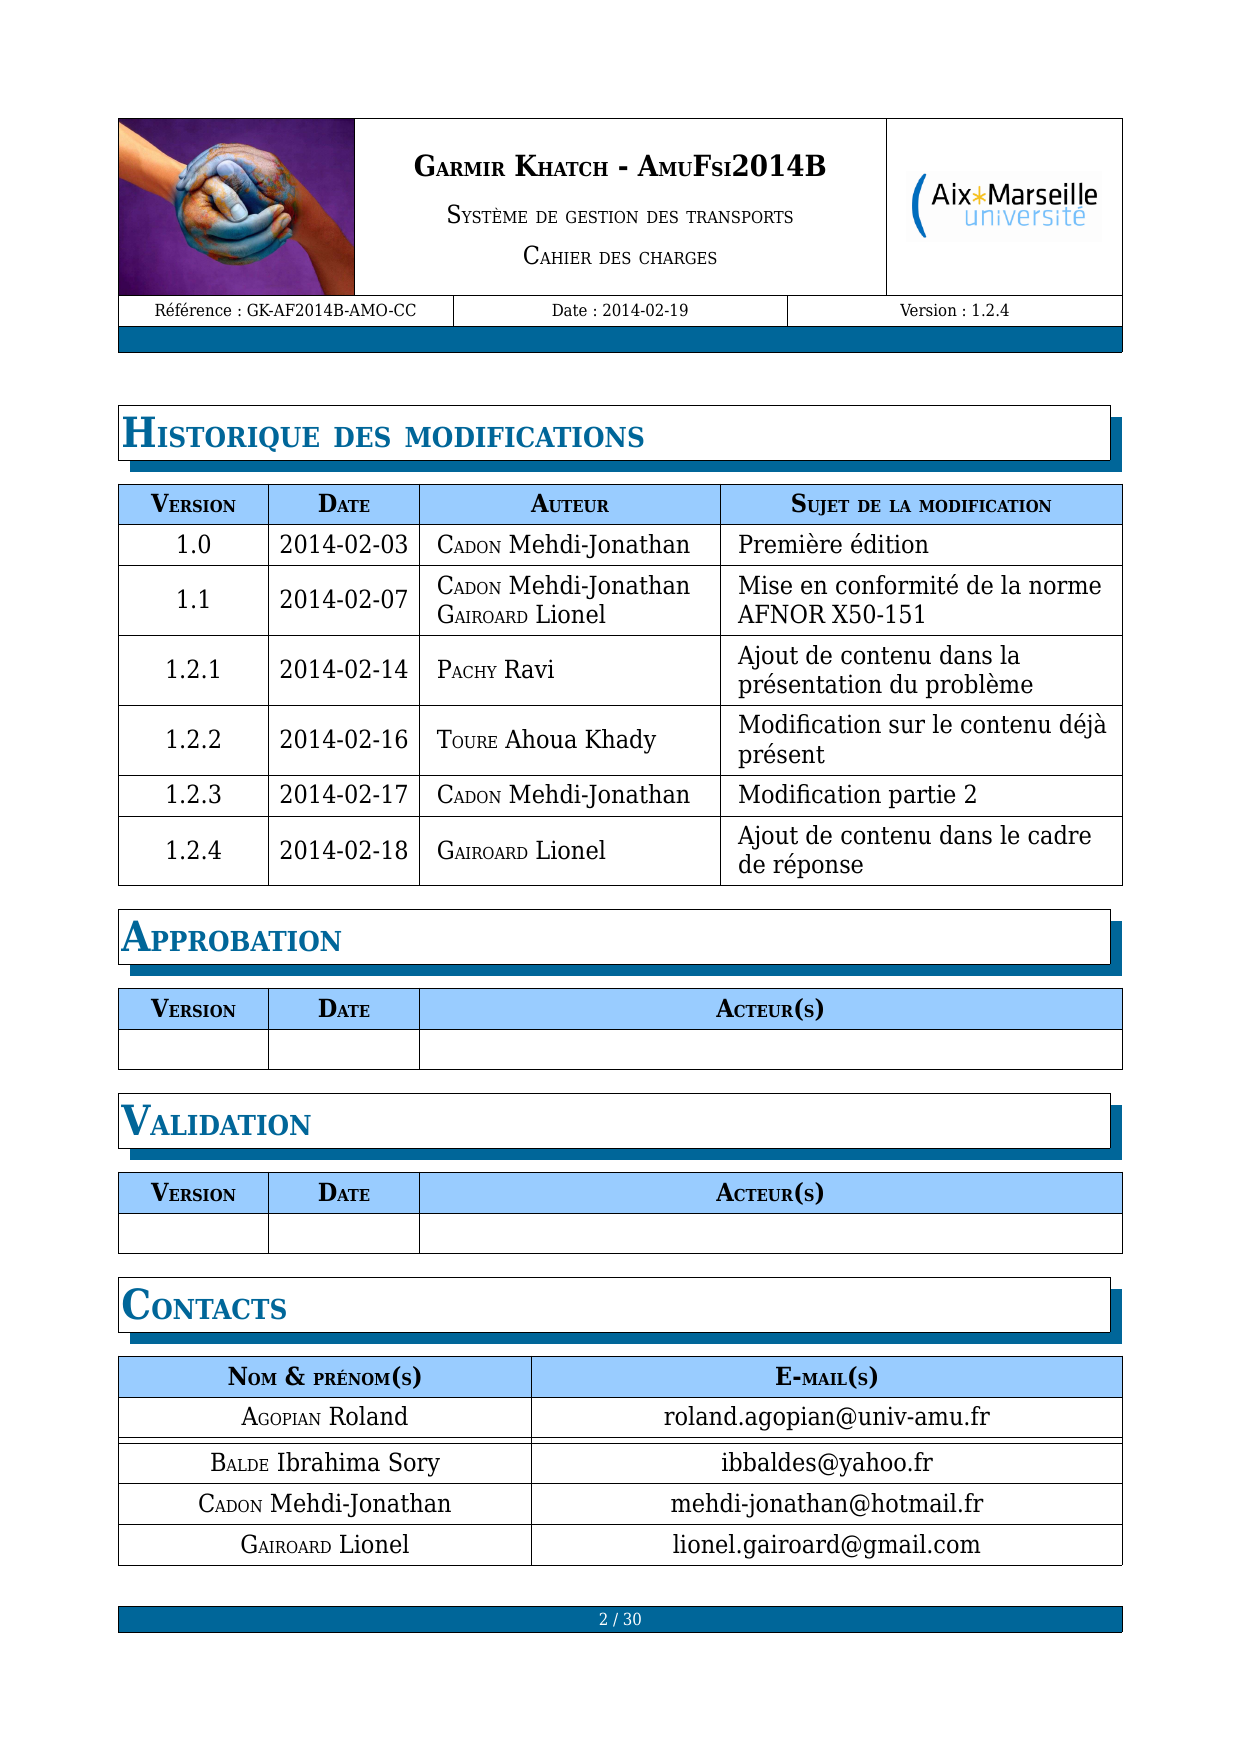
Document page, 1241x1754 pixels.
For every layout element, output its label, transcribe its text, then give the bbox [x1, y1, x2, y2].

table_cell roland.agopian@univ-amu.fr [532, 1398, 1122, 1437]
table_header Version [119, 989, 268, 1029]
table_cell [119, 1438, 531, 1443]
table_cell 1.2.2 [119, 706, 268, 775]
table_cell [420, 1030, 1122, 1069]
text Validation [119, 1094, 1110, 1148]
table_cell Mise en conformité de la norme AFNOR X50-151 [721, 566, 1122, 635]
table_cell 2014-02-17 [269, 776, 419, 816]
picture [887, 126, 1122, 288]
table_cell 2014-02-16 [269, 706, 419, 775]
table_cell Gairoard Lionel [420, 817, 720, 885]
table_cell Modification sur le contenu déjà présent [721, 706, 1122, 775]
table_header Version [119, 1173, 268, 1213]
table_header Date [269, 989, 419, 1029]
table_cell Gairoard Lionel [119, 1525, 531, 1565]
table_cell Balde Ibrahima Sory [119, 1444, 531, 1483]
table_cell 1.2.4 [119, 817, 268, 885]
table_header Version [119, 485, 268, 524]
table_cell Ajout de contenu dans la présentation du problème [721, 636, 1122, 705]
table_cell Première édition [721, 525, 1122, 565]
table_cell [269, 1030, 419, 1069]
table_header Sujet de la modification [721, 485, 1122, 524]
table_cell [532, 1438, 1122, 1443]
table_cell Modification partie 2 [721, 776, 1122, 816]
text Historique des modifications [119, 406, 1110, 460]
table_cell Cadon Mehdi-Jonathan [420, 776, 720, 816]
table_cell Cadon Mehdi-Jonathan [119, 1484, 531, 1524]
table_cell lionel.gairoard@gmail.com [532, 1525, 1122, 1565]
table_cell Agopian Roland [119, 1398, 531, 1437]
table_cell [119, 1030, 268, 1069]
table_cell 2014-02-03 [269, 525, 419, 565]
table_header Auteur [420, 485, 720, 524]
table_header Nom & prénom(s) [119, 1357, 531, 1397]
table_cell Toure Ahoua Khady [420, 706, 720, 775]
table_cell 2014-02-07 [269, 566, 419, 635]
table_cell 1.2.1 [119, 636, 268, 705]
table_cell Ajout de contenu dans le cadre de réponse [721, 817, 1122, 885]
table_cell mehdi-jonathan@hotmail.fr [532, 1484, 1122, 1524]
table_header Date [269, 1173, 419, 1213]
table_header Acteur(s) [420, 1173, 1122, 1213]
table_cell ibbaldes@yahoo.fr [532, 1444, 1122, 1483]
table_cell 1.2.3 [119, 776, 268, 816]
text Approbation [119, 910, 1110, 964]
table_header E-mail(s) [532, 1357, 1122, 1397]
table_cell 1.1 [119, 566, 268, 635]
table_cell 1.0 [119, 525, 268, 565]
picture [119, 119, 354, 295]
table_cell Cadon Mehdi-Jonathan [420, 525, 720, 565]
table_header Acteur(s) [420, 989, 1122, 1029]
text Contacts [119, 1278, 1110, 1332]
table_cell [420, 1214, 1122, 1253]
table_cell 2014-02-18 [269, 817, 419, 885]
table_cell Pachy Ravi [420, 636, 720, 705]
table_cell [119, 1214, 268, 1253]
table_cell [269, 1214, 419, 1253]
table_header Date [269, 485, 419, 524]
table_cell Cadon Mehdi-Jonathan Gairoard Lionel [420, 566, 720, 635]
table_cell 2014-02-14 [269, 636, 419, 705]
